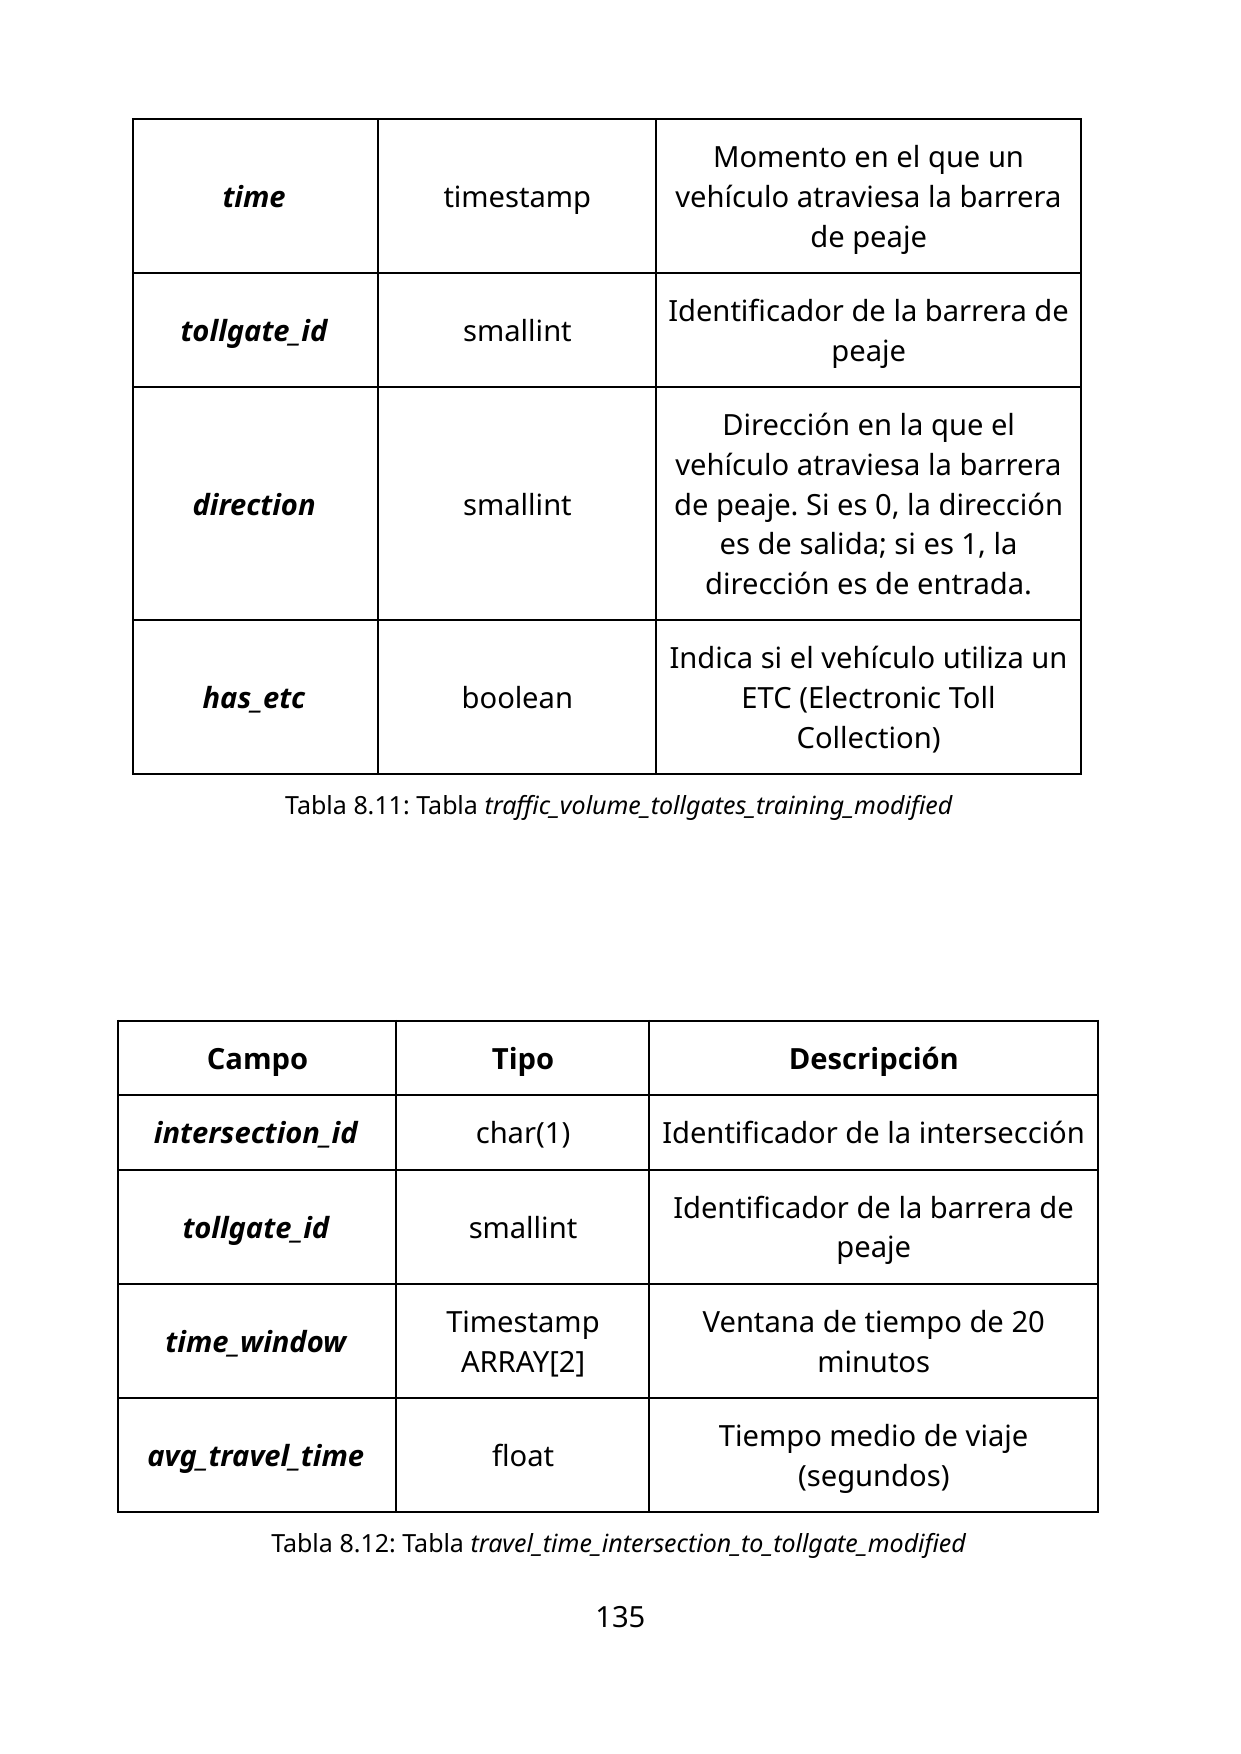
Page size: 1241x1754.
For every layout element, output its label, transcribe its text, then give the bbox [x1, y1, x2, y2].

table_cell float [397, 1399, 648, 1511]
table_cell tollgate_id [119, 1171, 395, 1283]
table_cell time_window [119, 1285, 395, 1397]
table_cell avg_travel_time [119, 1399, 395, 1511]
table_cell Identificador de la barrera de peaje [657, 274, 1080, 386]
table_cell timestamp [379, 120, 655, 272]
table_cell Indica si el vehículo utiliza un ETC (Electronic Toll Collection) [657, 621, 1080, 773]
table_cell Timestamp ARRAY[2] [397, 1285, 648, 1397]
table_cell smallint [397, 1171, 648, 1283]
table_cell has_etc [134, 621, 377, 773]
table_cell Momento en el que un vehículo atraviesa la barrera de peaje [657, 120, 1080, 272]
table_header Campo [119, 1022, 395, 1094]
table_cell boolean [379, 621, 655, 773]
table_cell Identificador de la intersección [650, 1096, 1097, 1169]
table_cell Ventana de tiempo de 20 minutos [650, 1285, 1097, 1397]
table_cell smallint [379, 388, 655, 619]
text Tabla 8.12: Tabla travel_time_intersection_to_tollgate_modified [118, 1526, 1122, 1560]
text Tabla 8.11: Tabla traffic_volume_tollgates_training_modified [118, 788, 1122, 822]
table_cell char(1) [397, 1096, 648, 1169]
table_header Descripción [650, 1022, 1097, 1094]
table_cell tollgate_id [134, 274, 377, 386]
table_cell Identificador de la barrera de peaje [650, 1171, 1097, 1283]
table_cell intersection_id [119, 1096, 395, 1169]
table_cell Dirección en la que el vehículo atraviesa la barrera de peaje. Si es 0, la dirección es de salida; si es 1, la dirección es de entrada. [657, 388, 1080, 619]
table_cell direction [134, 388, 377, 619]
table_cell smallint [379, 274, 655, 386]
table_header Tipo [397, 1022, 648, 1094]
table_cell Tiempo medio de viaje (segundos) [650, 1399, 1097, 1511]
table_cell time [134, 120, 377, 272]
